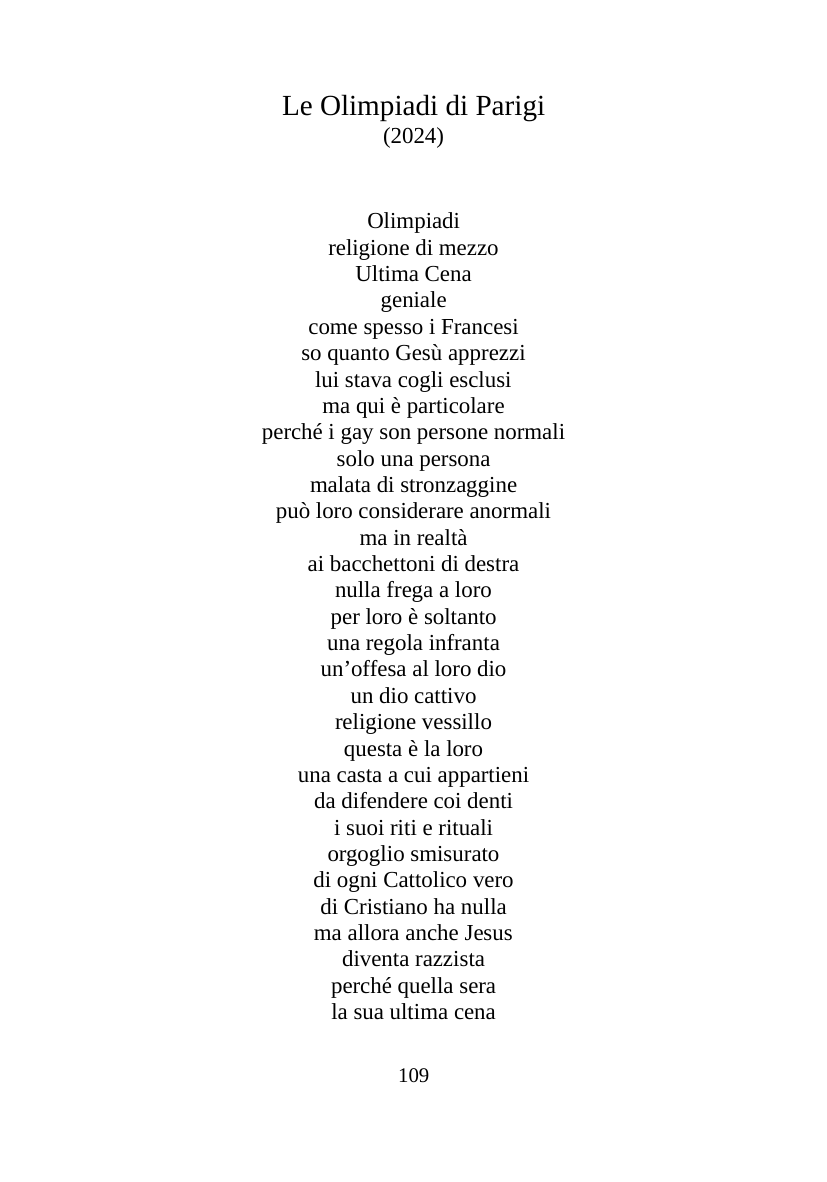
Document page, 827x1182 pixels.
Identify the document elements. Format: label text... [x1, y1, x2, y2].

text religione di mezzo [88, 234, 738, 260]
text come spesso i Francesi [88, 313, 738, 339]
text Le Olimpiadi di Parigi (2024) [88, 88, 738, 148]
text la sua ultima cena [88, 998, 738, 1024]
text di Cristiano ha nulla [88, 893, 738, 919]
text religione vessillo [88, 708, 738, 734]
text ma in realtà [88, 524, 738, 550]
text per loro è soltanto [88, 603, 738, 629]
text ai bacchettoni di destra [88, 550, 738, 576]
text solo una persona [88, 445, 738, 471]
text Olimpiadi [88, 207, 738, 234]
text una regola infranta [88, 629, 738, 656]
text malata di stronzaggine [88, 471, 738, 497]
text un’offesa al loro dio [88, 656, 738, 682]
text ma allora anche Jesus [88, 919, 738, 945]
text ma qui è particolare [88, 392, 738, 418]
text di ogni Cattolico vero [88, 866, 738, 893]
text lui stava cogli esclusi [88, 366, 738, 392]
text da difendere coi denti [88, 787, 738, 814]
text perché quella sera [88, 972, 738, 998]
text geniale [88, 287, 738, 313]
text può loro considerare anormali [88, 497, 738, 524]
text perché i gay son persone normali [88, 418, 738, 445]
text so quanto Gesù apprezzi [88, 339, 738, 366]
text i suoi riti e rituali [88, 814, 738, 840]
text diventa razzista [88, 945, 738, 972]
text nulla frega a loro [88, 576, 738, 603]
text un dio cattivo [88, 682, 738, 708]
text orgoglio smisurato [88, 840, 738, 866]
text Ultima Cena [88, 260, 738, 287]
text una casta a cui appartieni [88, 761, 738, 787]
text questa è la loro [88, 734, 738, 761]
